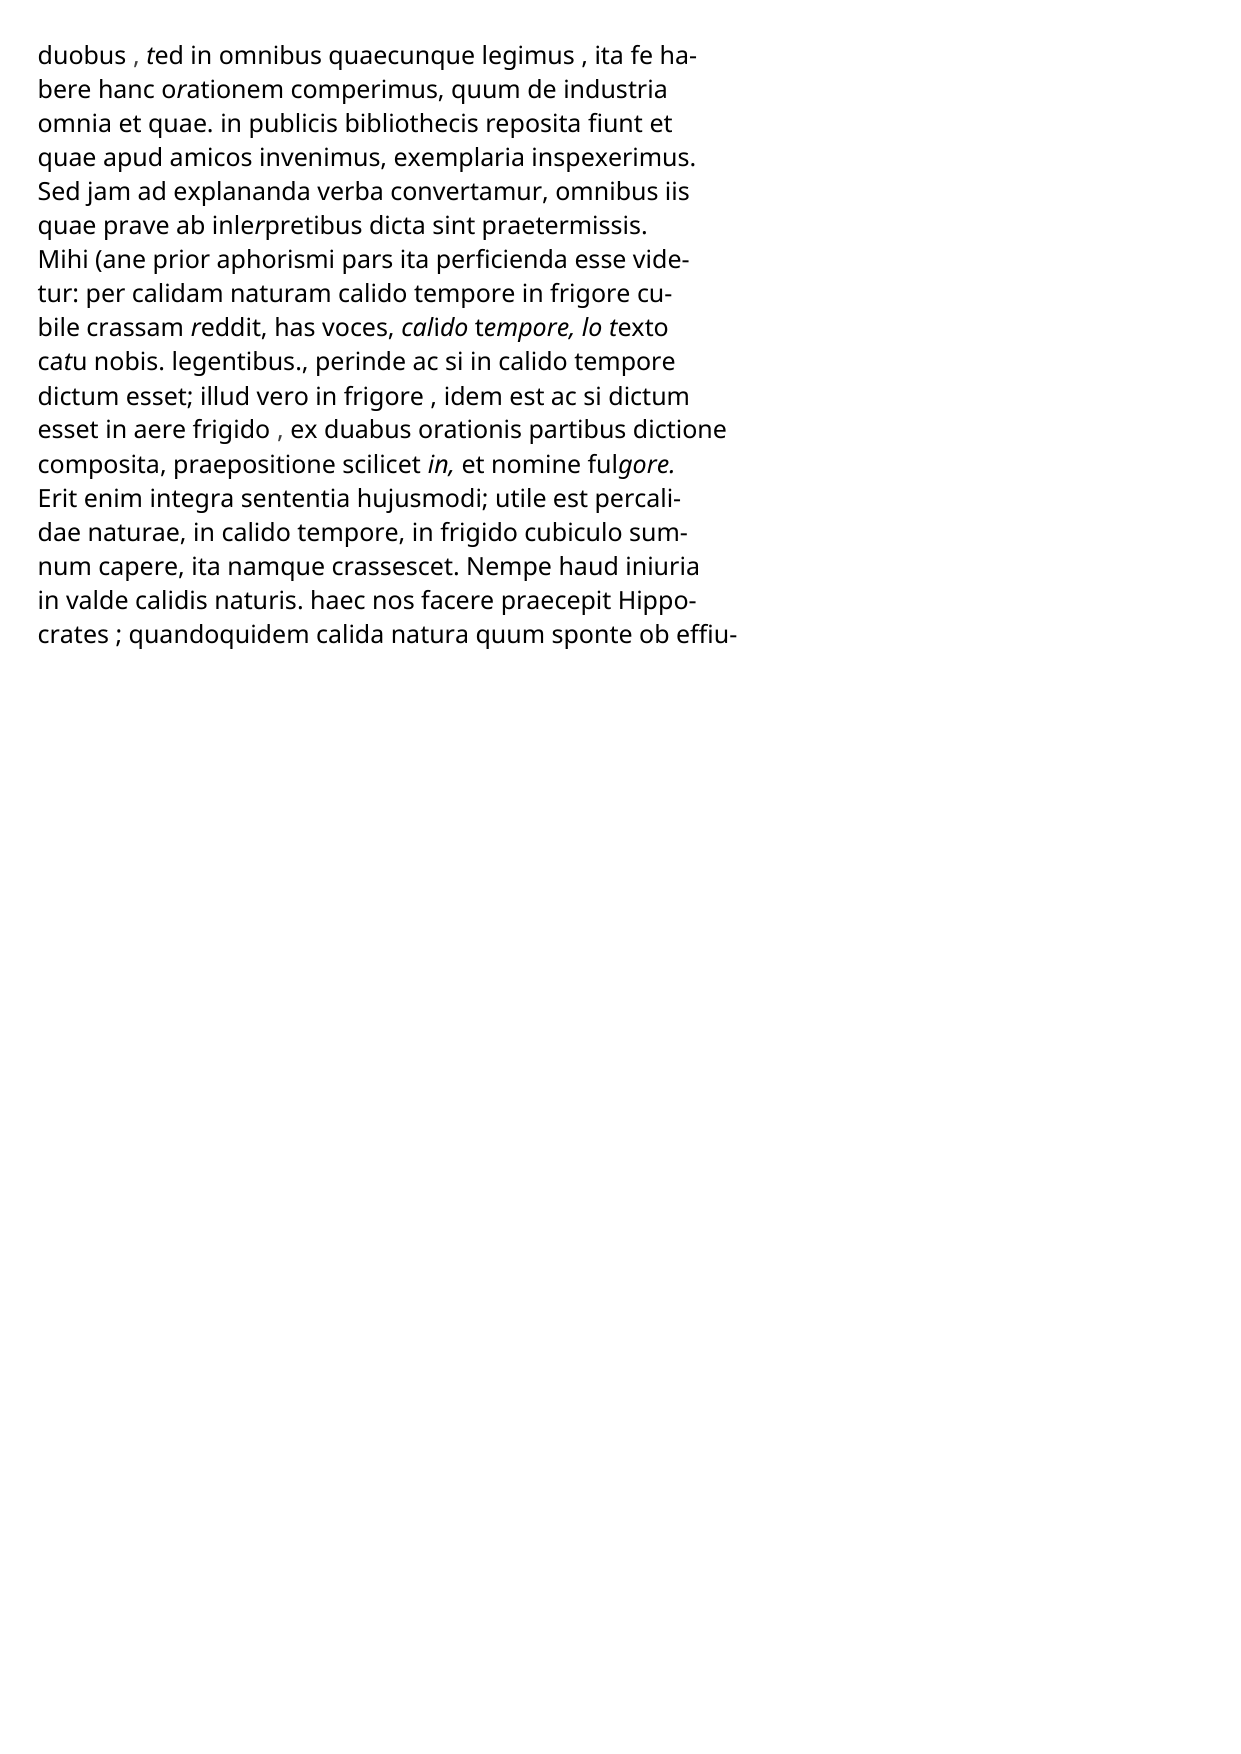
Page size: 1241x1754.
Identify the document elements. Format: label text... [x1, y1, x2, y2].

text duobus , ted in omnibus quaecunque legimus , ita fe ha- bere hanc orationem comperimus, quum de industria omnia et quae. in publicis bibliothecis reposita fiunt et quae apud amicos invenimus, exemplaria inspexerimus. Sed jam ad explananda verba convertamur, omnibus iis quae prave ab inlerpretibus dicta sint praetermissis. Mihi (ane prior aphorismi pars ita perficienda esse vide- tur: per calidam naturam calido tempore in frigore cu- bile crassam reddit, has voces, calido tempore, lo texto catu nobis. legentibus., perinde ac si in calido tempore dictum esset; illud vero in frigore , idem est ac si dictum esset in aere frigido , ex duabus orationis partibus dictione composita, praepositione scilicet in, et nomine fulgore. Erit enim integra sententia hujusmodi; utile est percali- dae naturae, in calido tempore, in frigido cubiculo sum- num capere, ita namque crassescet. Nempe haud iniuria in valde calidis naturis. haec nos facere praecepit Hippo- crates ; quandoquidem calida natura quum sponte ob effiu- [37, 37, 1203, 651]
